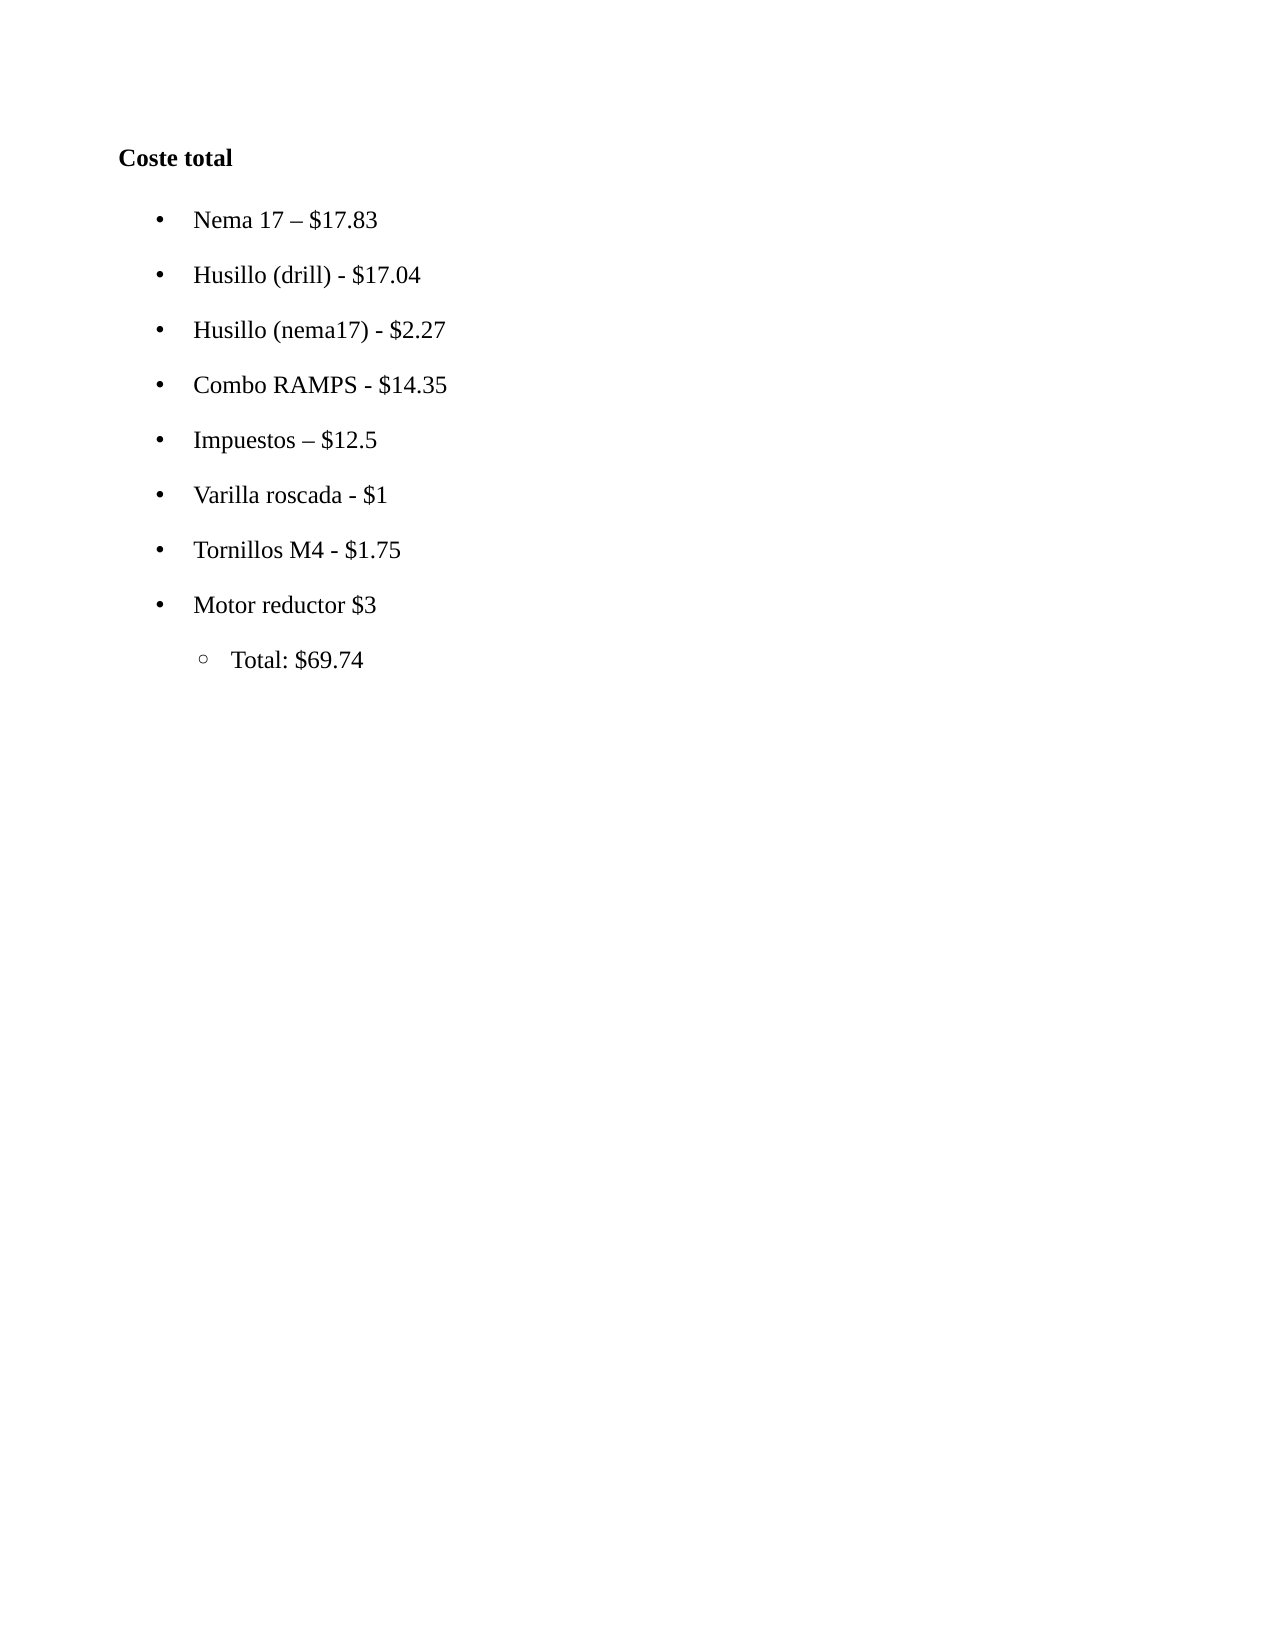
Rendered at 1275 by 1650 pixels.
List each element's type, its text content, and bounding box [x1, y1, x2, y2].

list Husillo (nema17) - $2.27 [156, 315, 1157, 343]
list Total: $69.74 [193, 645, 1157, 673]
list Tornillos M4 - $1.75 [156, 535, 1157, 563]
subtitle Coste total [118, 143, 1157, 172]
list Husillo (drill) - $17.04 [156, 260, 1157, 288]
list Impuestos – $12.5 [156, 425, 1157, 453]
list Nema 17 – $17.83 [156, 205, 1157, 233]
list Motor reductor $3 [156, 590, 1157, 618]
list Varilla roscada - $1 [156, 480, 1157, 508]
list Combo RAMPS - $14.35 [156, 370, 1157, 398]
